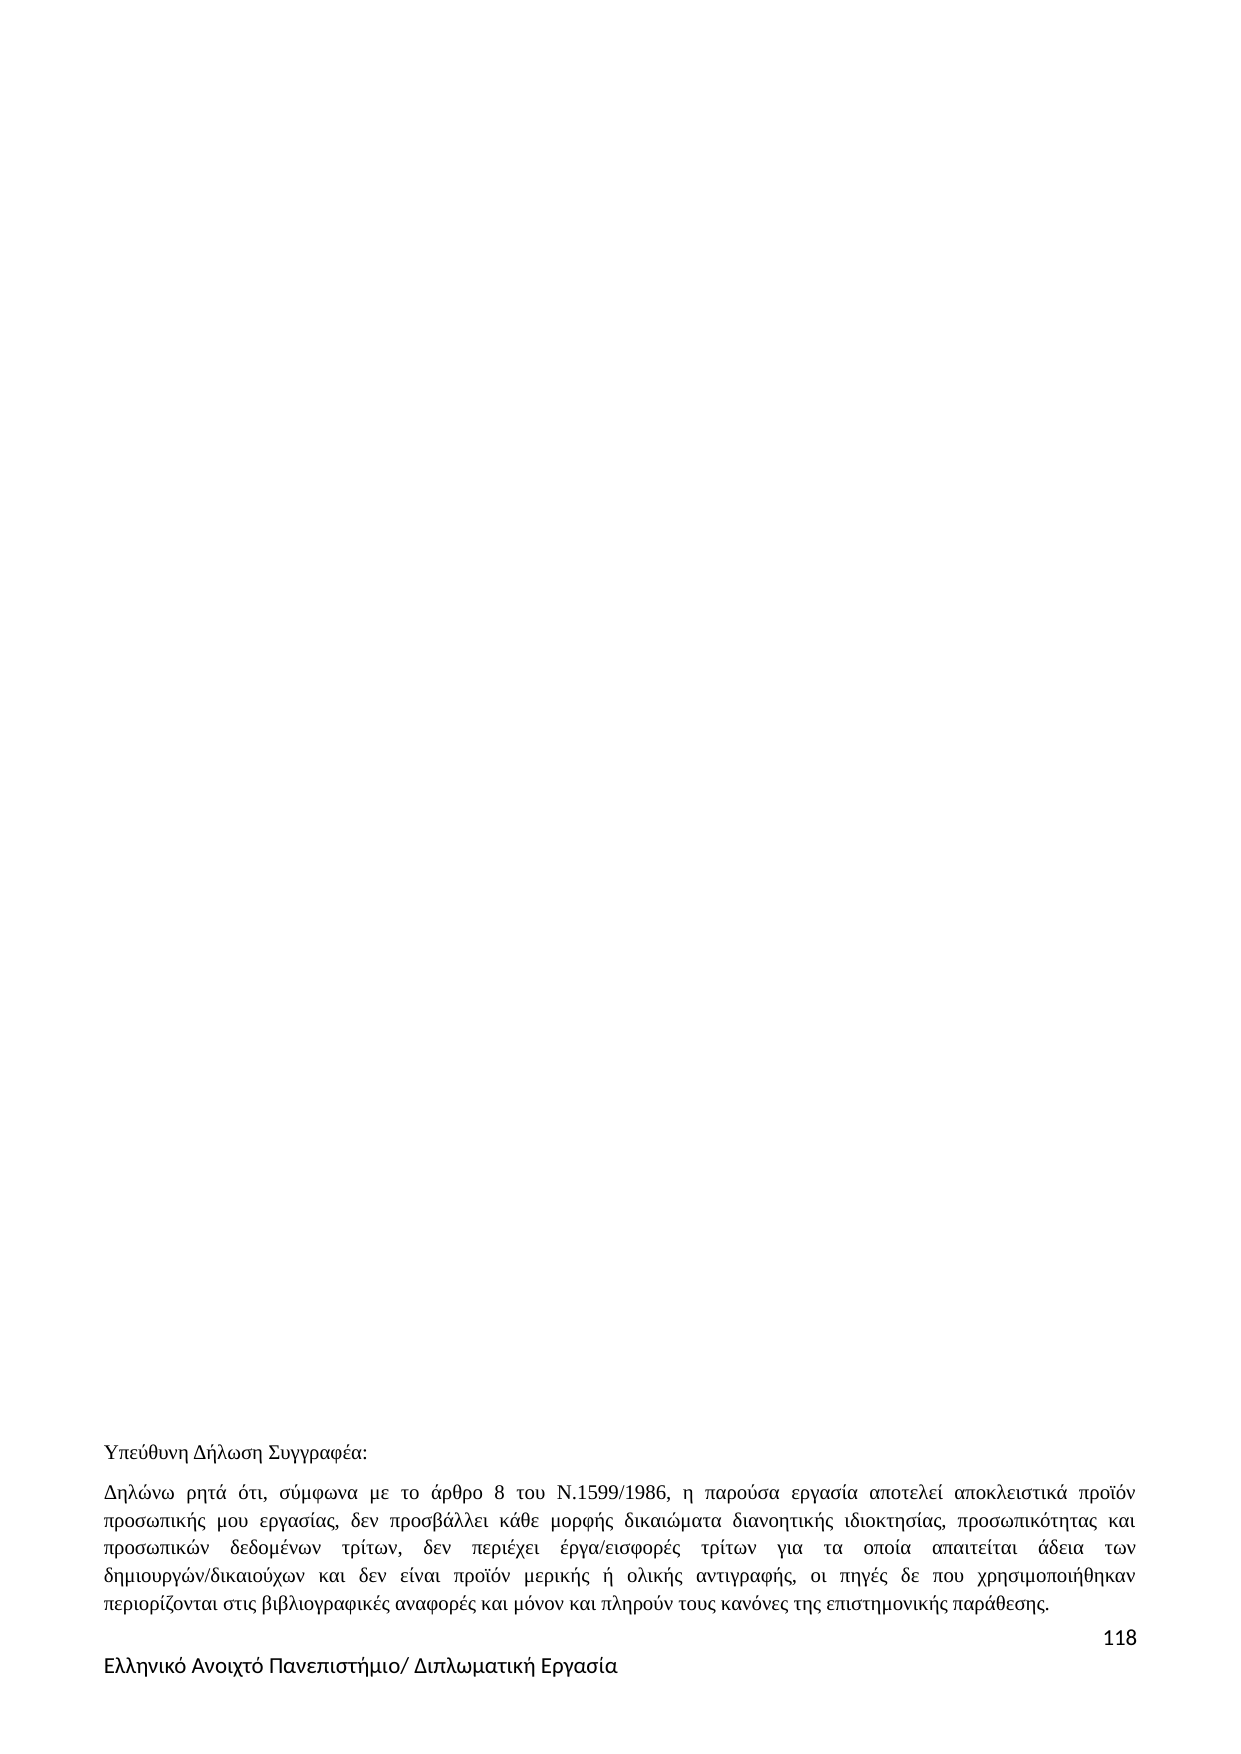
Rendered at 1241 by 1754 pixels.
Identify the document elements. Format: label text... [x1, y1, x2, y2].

text Υπεύθυνη Δήλωση Συγγραφέα: [103, 1440, 1137, 1464]
text Δηλώνω ρητά ότι, σύμφωνα με το άρθρο 8 του Ν.1599/1986, η παρούσα εργασία αποτελεί αποκλειστικά προϊόν προσωπικής μου εργασίας, δεν προσβάλλει κάθε μορφής δικαιώματα διανοητικής ιδιοκτησίας, προσωπικότητας και προσωπικών δεδομένων τρίτων, δεν περιέχει έργα/εισφορές τρίτων για τα οποία απαιτείται άδεια των δημιουργών/δικαιούχων και δεν είναι προϊόν μερικής ή ολικής αντιγραφής, οι πηγές δε που χρησιμοποιήθηκαν περιορίζονται στις βιβλιογραφικές αναφορές και μόνον και πληρούν τους κανόνες της επιστημονικής παράθεσης. [103, 1480, 1137, 1614]
